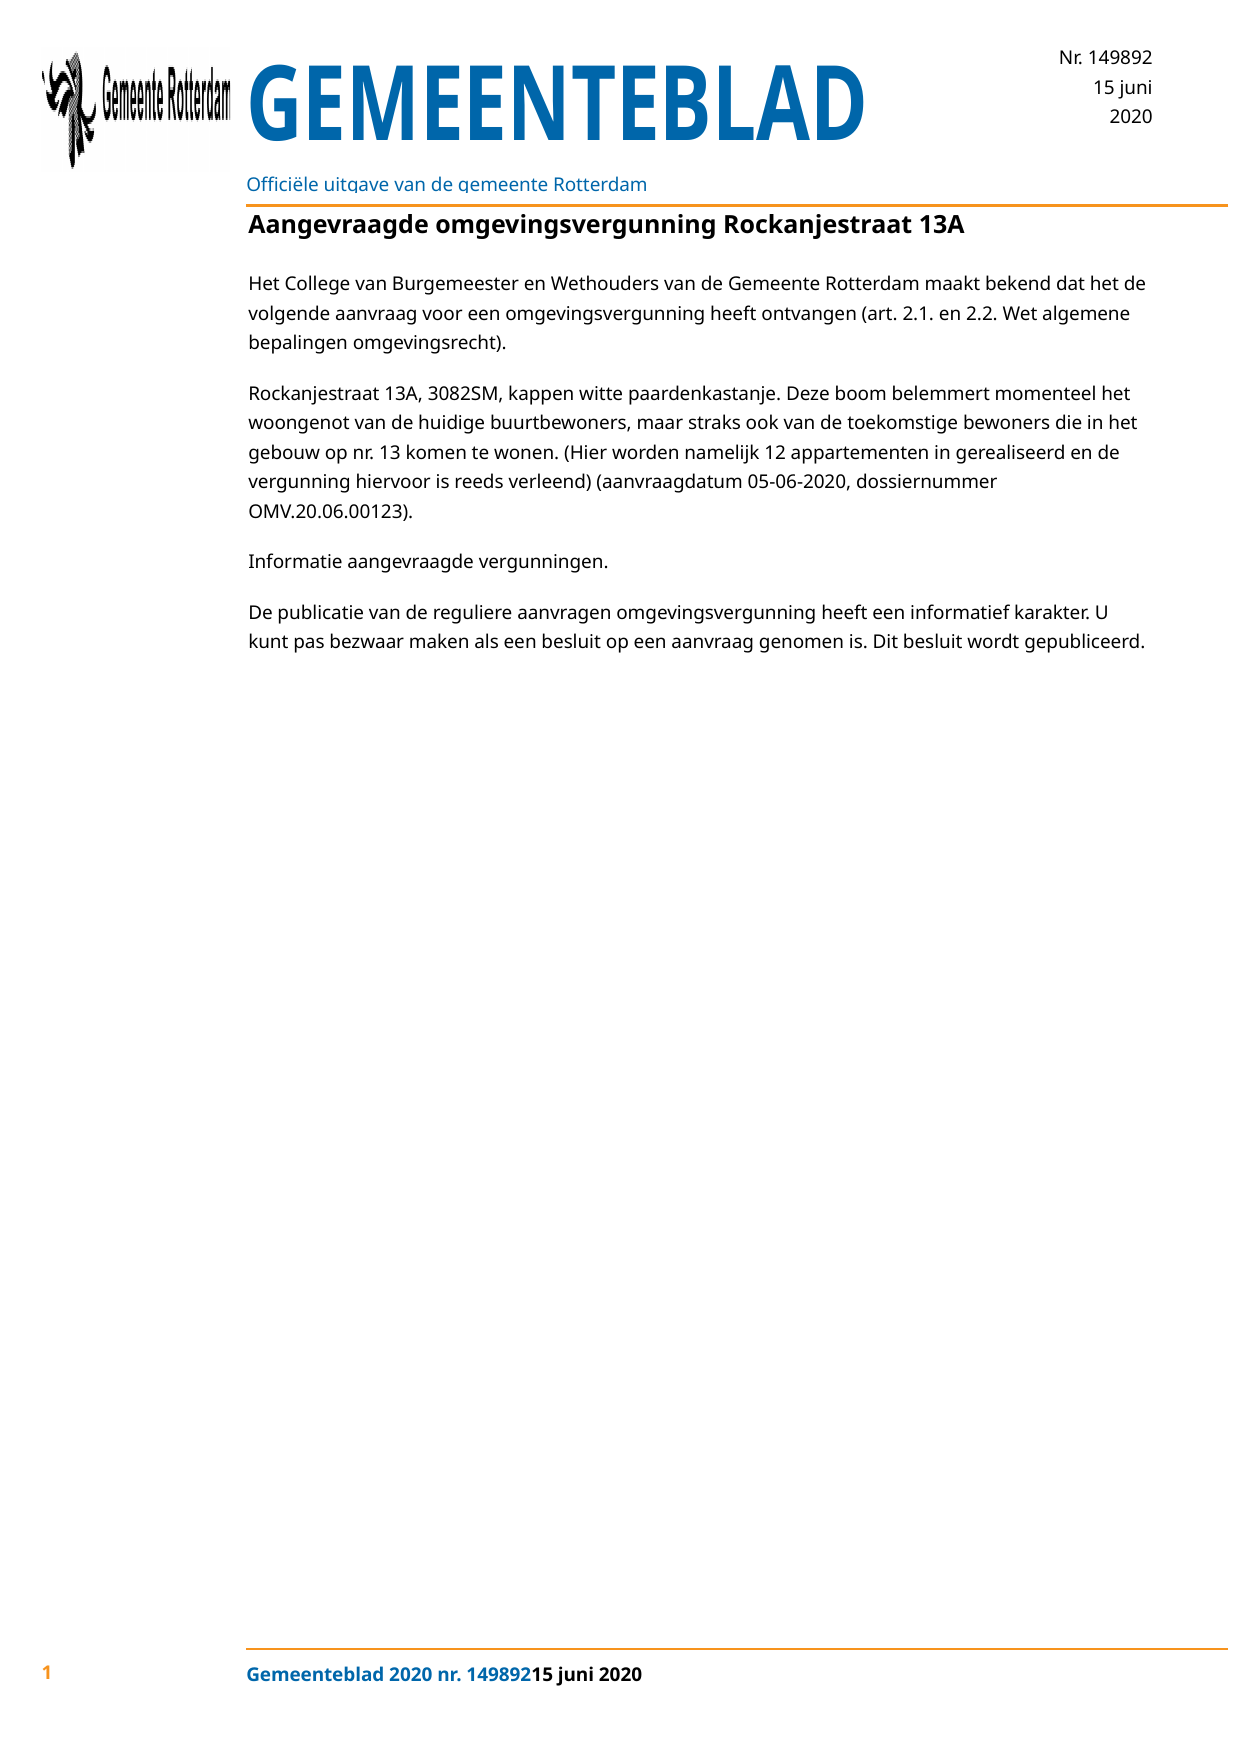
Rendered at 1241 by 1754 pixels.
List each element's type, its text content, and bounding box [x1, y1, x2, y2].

picture [41, 47, 231, 172]
text Aangevraagde omgevingsvergunning Rockanjestraat 13A [248, 207, 1152, 241]
text Rockanjestraat 13A, 3082SM, kappen witte paardenkastanje. Deze boom belemmert momenteel het woongenot van de huidige buurtbewoners, maar straks ook van de toekomstige bewoners die in het gebouw op nr. 13 komen te wonen. (Hier worden namelijk 12 appartementen in gerealiseerd en de vergunning hiervoor is reeds verleend) (aanvraagdatum 05-06-2020, dossiernummer OMV.20.06.00123). [248, 380, 1152, 524]
text Het College van Burgemeester en Wethouders van de Gemeente Rotterdam maakt bekend dat het de volgende aanvraag voor een omgevingsvergunning heeft ontvangen (art. 2.1. en 2.2. Wet algemene bepalingen omgevingsrecht). [248, 270, 1152, 355]
text Informatie aangevraagde vergunningen. [248, 549, 1152, 574]
text De publicatie van de reguliere aanvragen omgevingsvergunning heeft een informatief karakter. U kunt pas bezwaar maken als een besluit op een aanvraag genomen is. Dit besluit wordt gepubliceerd. [248, 599, 1152, 654]
